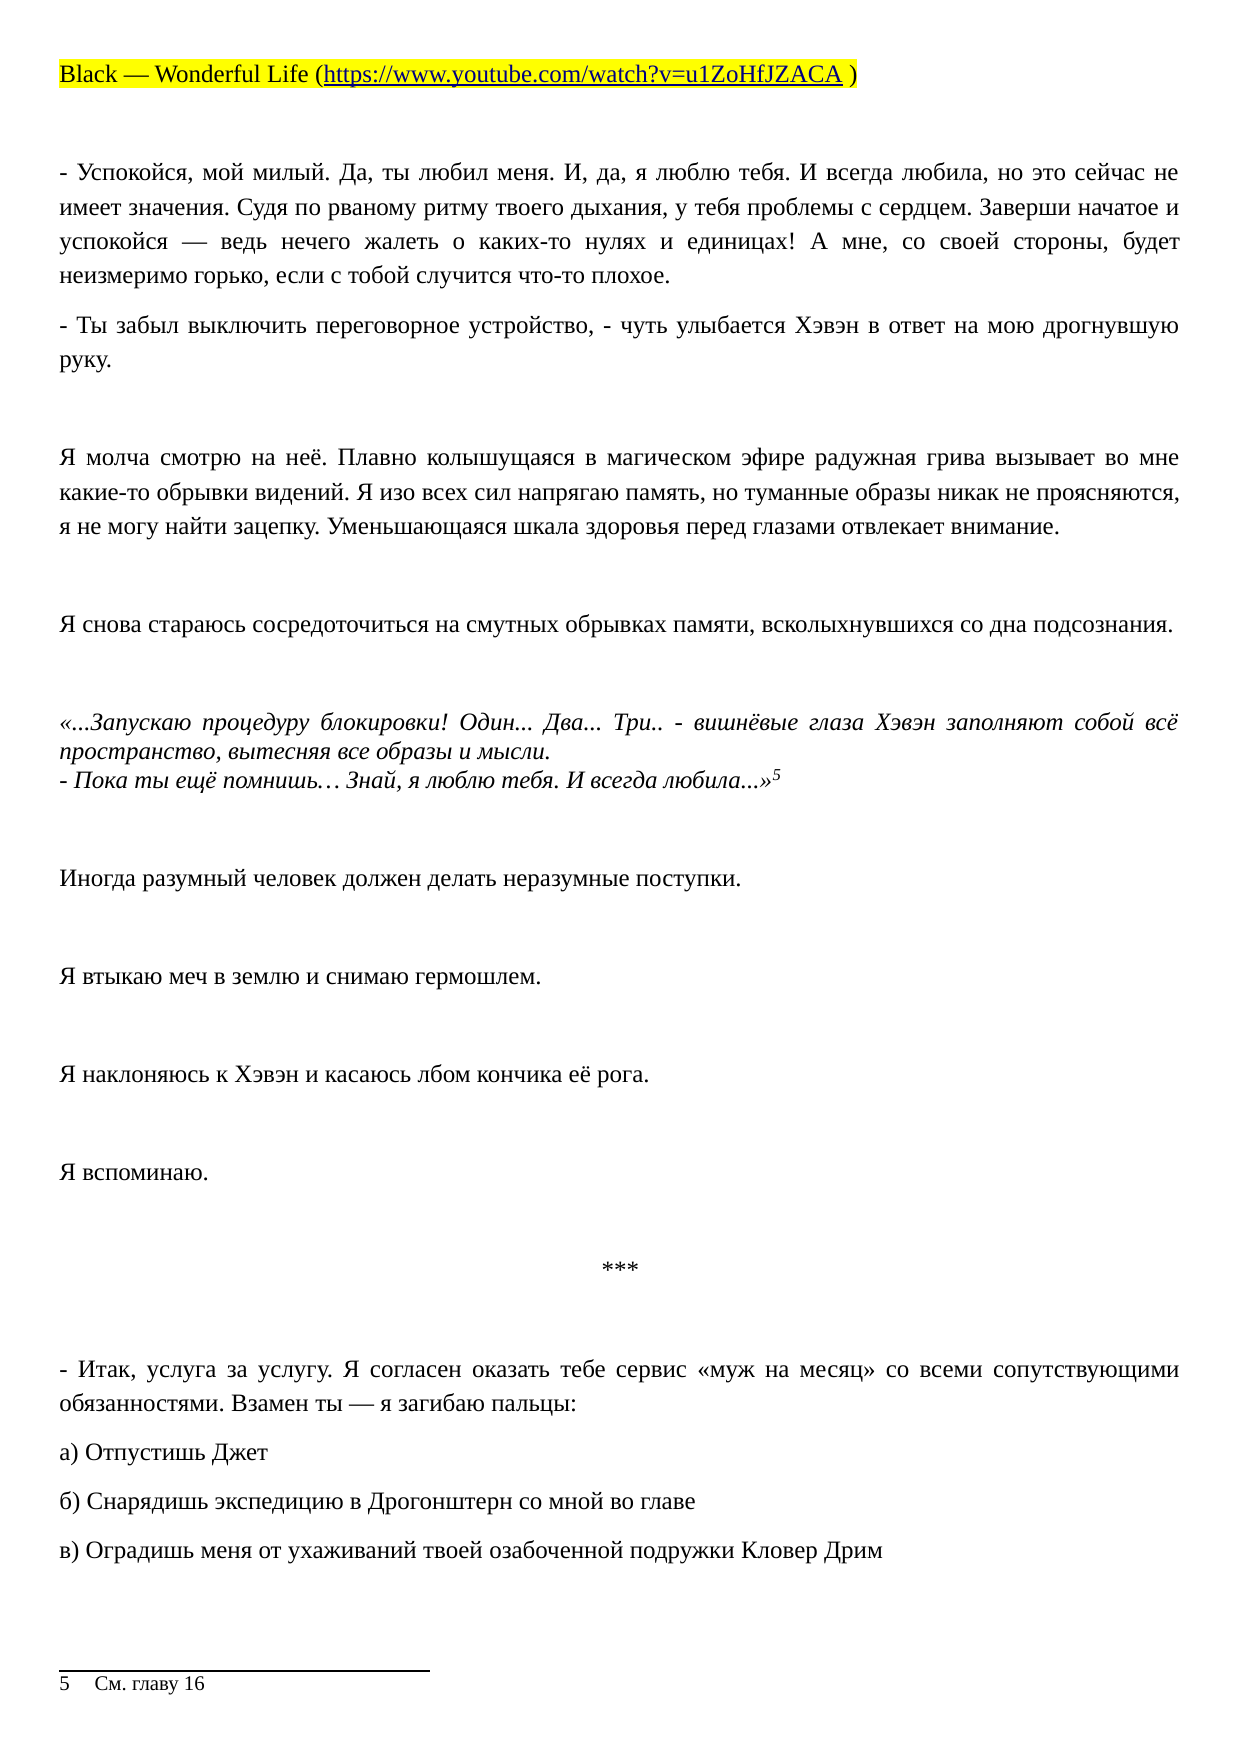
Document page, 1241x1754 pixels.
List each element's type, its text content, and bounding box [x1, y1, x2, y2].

text *** [59, 1256, 1181, 1284]
text Я снова стараюсь сосредоточиться на смутных обрывках памяти, всколыхнувшихся со дна подсознания. [59, 609, 1181, 638]
text - Итак, услуга за услугу. Я согласен оказать тебе сервис «муж на месяц» со всеми сопутствующими обязанностями. Взамен ты — я загибаю пальцы: [59, 1354, 1181, 1417]
text Я вспоминаю. [59, 1157, 1181, 1186]
text - Успокойся, мой милый. Да, ты любил меня. И, да, я люблю тебя. И всегда любила, но это сейчас не имеет значения. Судя по рваному ритму твоего дыхания, у тебя проблемы с сердцем. Заверши начатое и успокойся — ведь нечего жалеть о каких-то нулях и единицах! А мне, со своей стороны, будет неизмеримо горько, если с тобой случится что-то плохое. [59, 157, 1181, 289]
text Я молча смотрю на неё. Плавно колышущаяся в магическом эфире радужная грива вызывает во мне какие-то обрывки видений. Я изо всех сил напрягаю память, но туманные образы никак не проясняются, я не могу найти зацепку. Уменьшающаяся шкала здоровья перед глазами отвлекает внимание. [59, 442, 1181, 540]
text Я наклоняюсь к Хэвэн и касаюсь лбом кончика её рога. [59, 1059, 1181, 1088]
text - Пока ты ещё помнишь… Знай, я люблю тебя. И всегда любила...» [59, 765, 1181, 794]
text б) Снарядишь экспедицию в Дрогонштерн со мной во главе [59, 1486, 1181, 1515]
text а) Отпустишь Джет [59, 1437, 1181, 1466]
text См. главу 16 [59, 1671, 1181, 1695]
text Иногда разумный человек должен делать неразумные поступки. [59, 863, 1181, 892]
text «...Запускаю процедуру блокировки! Один... Два... Три.. - вишнёвые глаза Хэвэн заполняют собой всё пространство, вытесняя все образы и мысли. [59, 707, 1181, 765]
text в) Оградишь меня от ухаживаний твоей озабоченной подружки Кловер Дрим [59, 1535, 1181, 1564]
text Black — Wonderful Life (https://www.youtube.com/watch?v=u1ZoHfJZACA ) [59, 59, 1181, 88]
text - Ты забыл выключить переговорное устройство, - чуть улыбается Хэвэн в ответ на мою дрогнувшую руку. [59, 310, 1181, 373]
text Я втыкаю меч в землю и снимаю гермошлем. [59, 961, 1181, 990]
